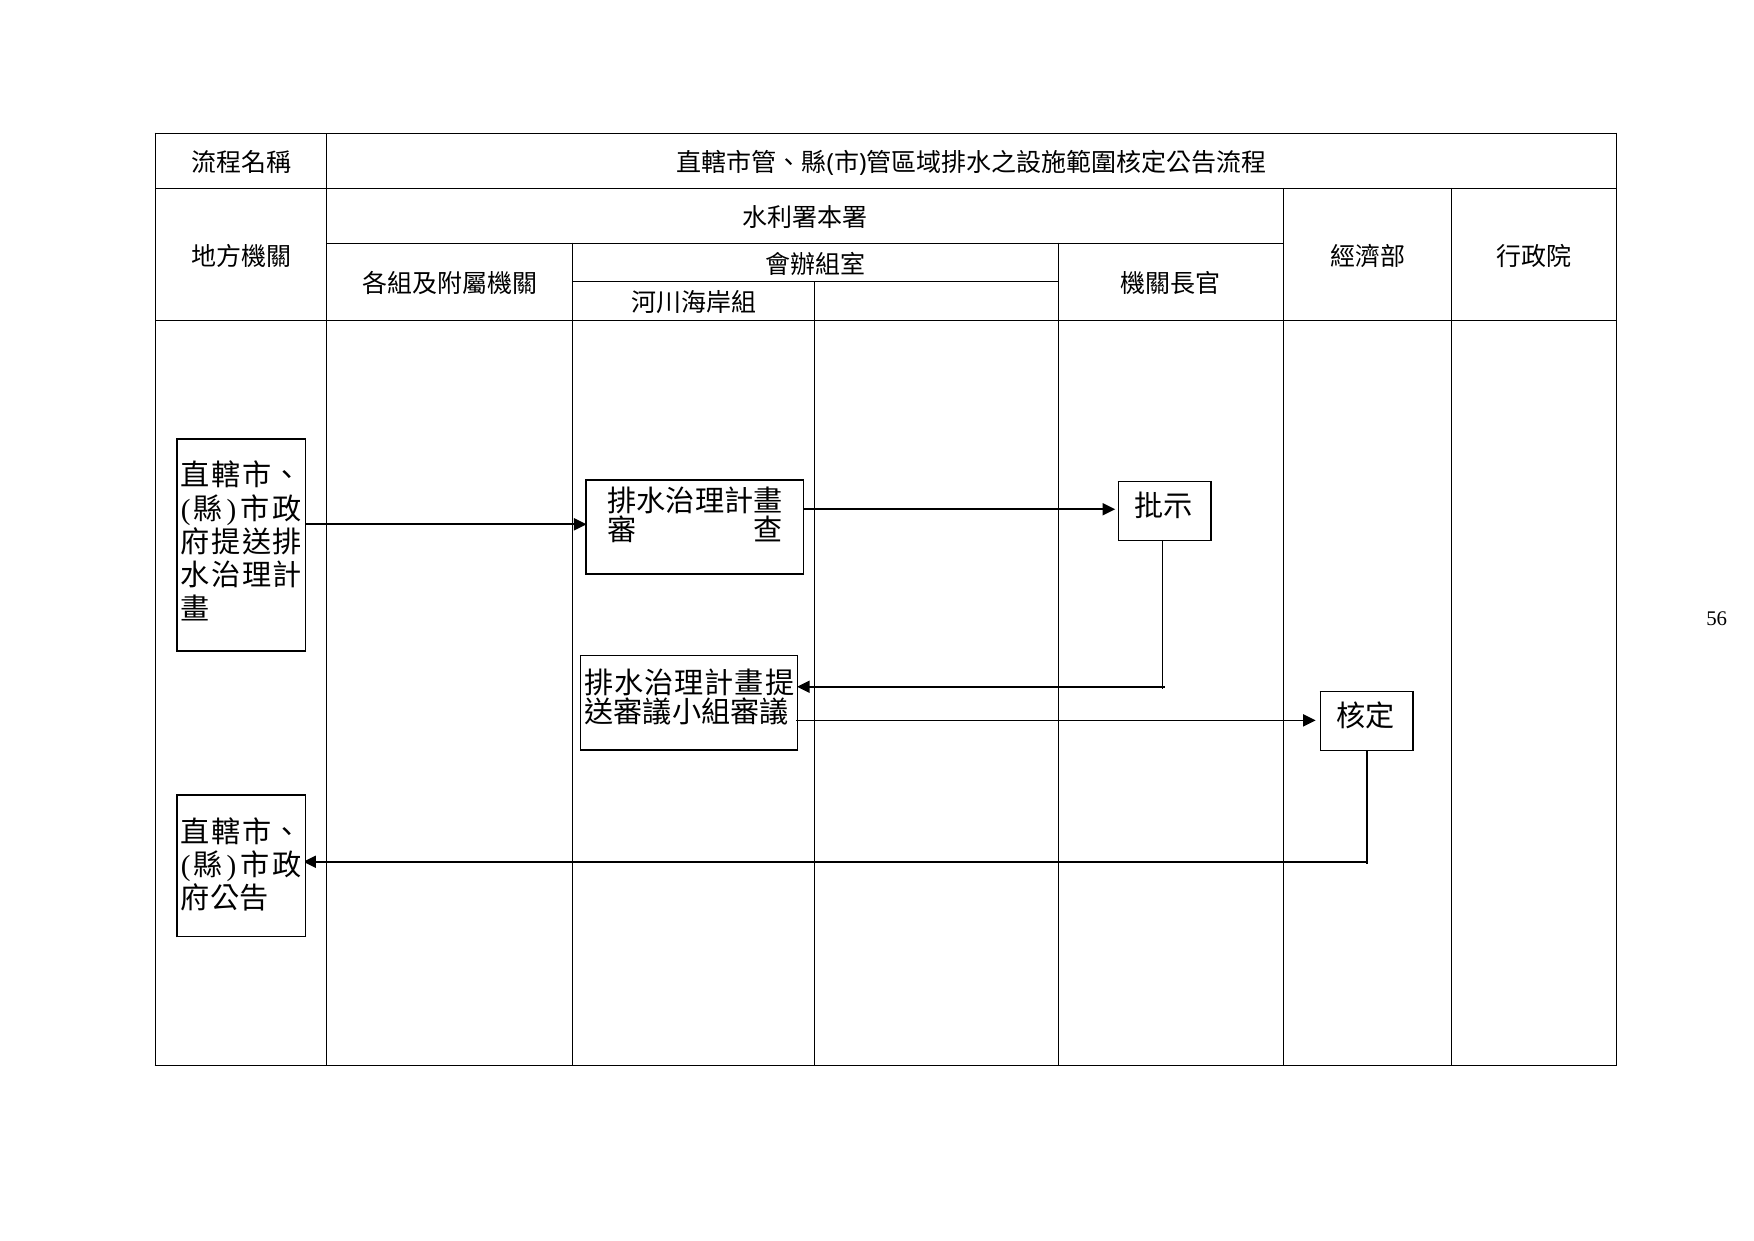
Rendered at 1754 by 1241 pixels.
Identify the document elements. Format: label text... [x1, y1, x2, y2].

table_cell [178, 796, 305, 936]
table_cell [1059, 721, 1283, 861]
table_cell [1059, 321, 1283, 720]
table_cell [1119, 482, 1210, 540]
table_cell [156, 321, 326, 1065]
table_cell [327, 321, 572, 523]
table_cell [587, 481, 803, 573]
table_cell [573, 321, 814, 523]
table_cell 會辦組室 [573, 244, 1058, 281]
table_cell [1284, 321, 1451, 1065]
table_cell [1452, 321, 1616, 1065]
table_cell [327, 525, 572, 861]
table_cell [815, 282, 1058, 319]
table_cell 水利署本署 [327, 189, 1283, 242]
table_cell [798, 688, 814, 720]
table_cell [327, 863, 572, 1065]
table_cell [1321, 692, 1412, 750]
table_cell 河川海岸組 [573, 282, 814, 319]
table_cell 各組及附屬機關 [327, 244, 572, 319]
table_cell [573, 510, 814, 861]
table_cell [1059, 863, 1283, 1065]
table_cell 經濟部 [1284, 189, 1451, 319]
table_cell [581, 656, 797, 749]
table_cell [815, 321, 1058, 508]
table_cell 行政院 [1452, 189, 1616, 319]
table_cell [573, 863, 814, 1065]
table_header 直轄市管、縣(市)管區域排水之設施範圍核定公告流程 [327, 134, 1616, 188]
table_cell 地方機關 [156, 189, 326, 319]
table_cell [815, 510, 1058, 686]
table_cell [815, 688, 1058, 720]
table_cell [178, 440, 305, 650]
table_cell [815, 721, 1058, 861]
table_header 流程名稱 [156, 134, 326, 188]
table_cell [815, 863, 1058, 1065]
table_cell 機關長官 [1059, 244, 1283, 319]
